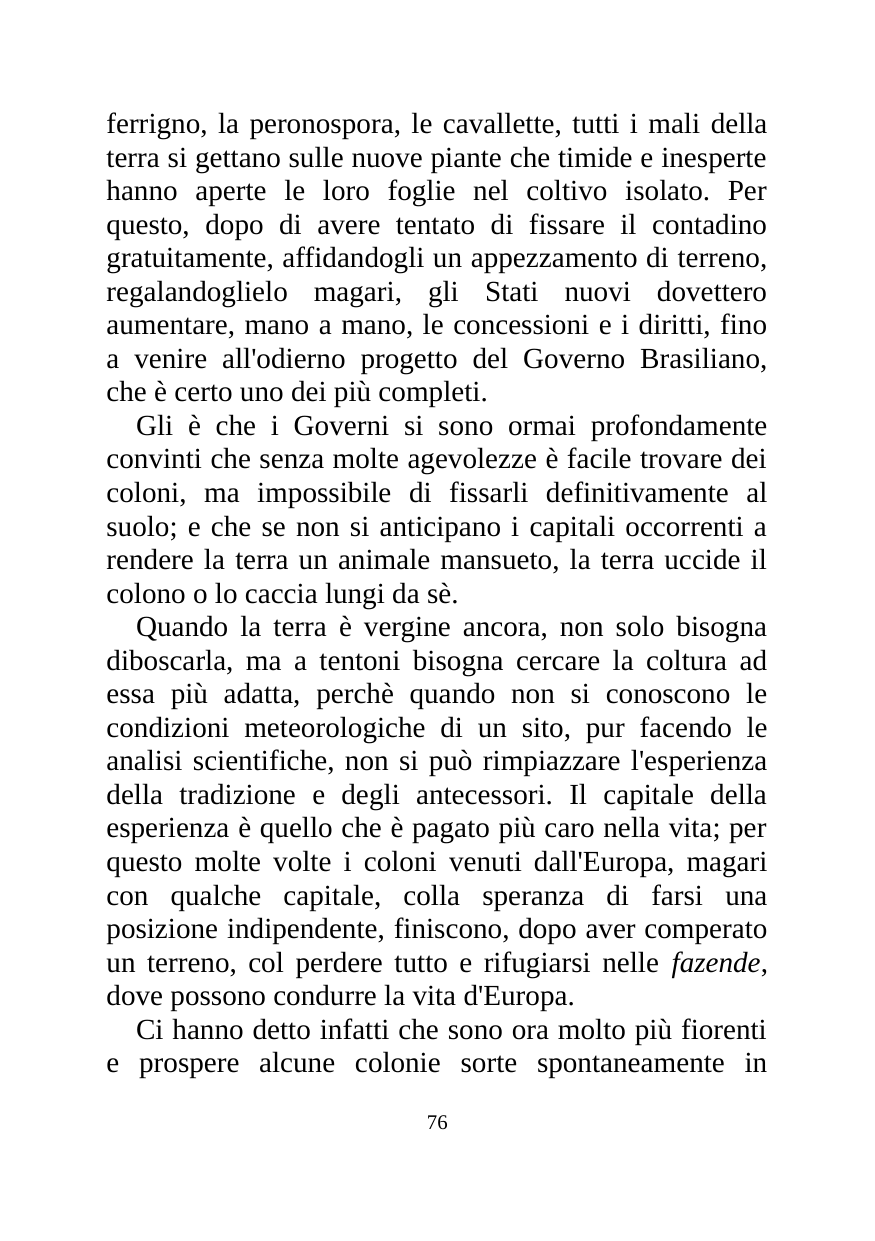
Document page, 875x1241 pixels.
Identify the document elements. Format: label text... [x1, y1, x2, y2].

text Quando la terra è vergine ancora, non solo bisogna diboscarla, ma a tentoni bisogna cercare la coltura ad essa più adatta, perchè quando non si conoscono le condizioni meteorologiche di un sito, pur facendo le analisi scientifiche, non si può rimpiazzare l'esperienza della tradizione e degli antecessori. Il capitale della esperienza è quello che è pagato più caro nella vita; per questo molte volte i coloni venuti dall'Europa, magari con qualche capitale, colla speranza di farsi una posizione indipendente, finiscono, dopo aver comperato un terreno, col perdere tutto e rifugiarsi nelle fazende, dove possono condurre la vita d'Europa. [106, 609, 768, 1012]
text Ci hanno detto infatti che sono ora molto più fiorenti e prospere alcune colonie sorte spontaneamente in [106, 1012, 768, 1079]
text ferrigno, la peronospora, le cavallette, tutti i mali della terra si gettano sulle nuove piante che timide e inesperte hanno aperte le loro foglie nel coltivo isolato. Per questo, dopo di avere tentato di fissare il contadino gratuitamente, affidandogli un appezzamento di terreno, regalandoglielo magari, gli Stati nuovi dovettero aumentare, mano a mano, le concessioni e i diritti, fino a venire all'odierno progetto del Governo Brasiliano, che è certo uno dei più completi. [106, 106, 768, 408]
text Gli è che i Governi si sono ormai profondamente convinti che senza molte agevolezze è facile trovare dei coloni, ma impossibile di fissarli definitivamente al suolo; e che se non si anticipano i capitali occorrenti a rendere la terra un animale mansueto, la terra uccide il colono o lo caccia lungi da sè. [106, 408, 768, 609]
